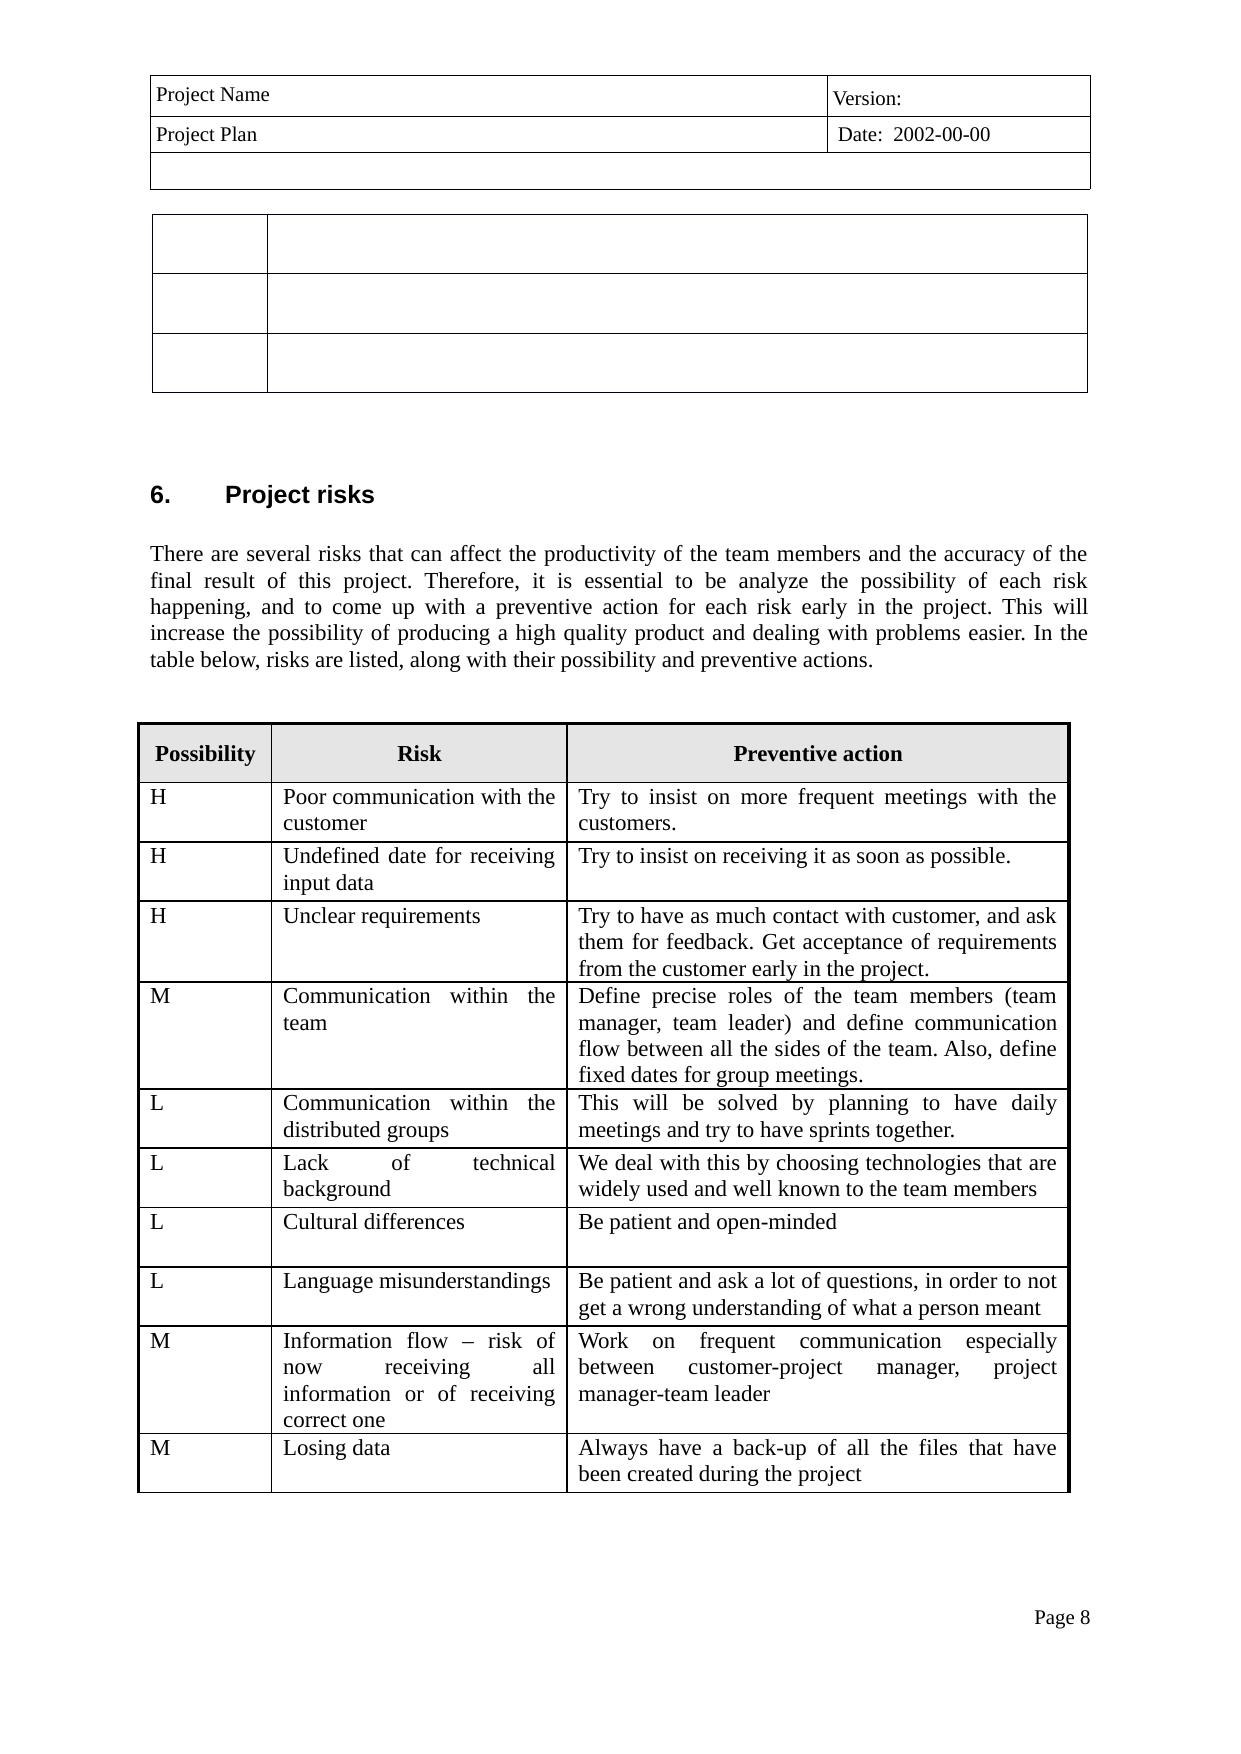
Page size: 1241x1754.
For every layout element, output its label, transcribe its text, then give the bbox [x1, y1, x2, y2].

table_cell M [140, 983, 271, 1088]
table_cell Lack of technical background [272, 1149, 566, 1207]
table_cell Communication within the distributed groups [272, 1090, 566, 1147]
table_cell Try to have as much contact with customer, and ask them for feedback. Get acceptance of requirements from the customer early in the project. [568, 902, 1067, 981]
subtitle Project risks [150, 480, 1090, 509]
table_cell [153, 274, 267, 332]
table_cell We deal with this by choosing technologies that are widely used and well known to the team members [568, 1149, 1067, 1207]
table_cell This will be solved by planning to have daily meetings and try to have sprints together. [568, 1090, 1067, 1147]
table_cell Poor communication with the customer [272, 783, 566, 841]
table_cell Be patient and open-minded [568, 1208, 1067, 1266]
table_cell L [140, 1268, 271, 1325]
table_cell Information flow – risk of now receiving all information or of receiving correct one [272, 1327, 566, 1432]
table_cell Losing data [272, 1434, 566, 1492]
table_cell Be patient and ask a lot of questions, in order to not get a wrong understanding of what a person meant [568, 1268, 1067, 1325]
table_cell Cultural differences [272, 1208, 566, 1266]
table_cell Always have a back-up of all the files that have been created during the project [568, 1434, 1067, 1492]
table_cell Try to insist on receiving it as soon as possible. [568, 843, 1067, 900]
table_cell Define precise roles of the team members (team manager, team leader) and define communication flow between all the sides of the team. Also, define fixed dates for group meetings. [568, 983, 1067, 1088]
table_cell Work on frequent communication especially between customer-project manager, project manager-team leader [568, 1327, 1067, 1432]
table_cell L [140, 1208, 271, 1266]
text There are several risks that can affect the productivity of the team members and the accuracy of the final result of this project. Therefore, it is essential to be analyze the possibility of each risk happening, and to come up with a preventive action for each risk early in the project. This will increase the possibility of producing a high quality product and dealing with problems easier. In the table below, risks are listed, along with their possibility and preventive actions. [150, 540, 1090, 672]
table_cell [268, 334, 1087, 392]
table_cell L [140, 1149, 271, 1207]
table_cell H [140, 843, 271, 900]
table_cell M [140, 1327, 271, 1432]
table_cell L [140, 1090, 271, 1147]
table_cell Undefined date for receiving input data [272, 843, 566, 900]
table_header Preventive action [568, 725, 1067, 782]
table_cell M [140, 1434, 271, 1492]
table_header Risk [272, 725, 566, 782]
table_cell H [140, 783, 271, 841]
table_cell Language misunderstandings [272, 1268, 566, 1325]
table_cell [268, 274, 1087, 332]
table_cell Try to insist on more frequent meetings with the customers. [568, 783, 1067, 841]
table_cell Unclear requirements [272, 902, 566, 981]
table_cell [153, 215, 267, 273]
table_cell Communication within the team [272, 983, 566, 1088]
table_header Possibility [140, 725, 271, 782]
table_cell H [140, 902, 271, 981]
table_cell [153, 334, 267, 392]
table_cell [268, 215, 1087, 273]
